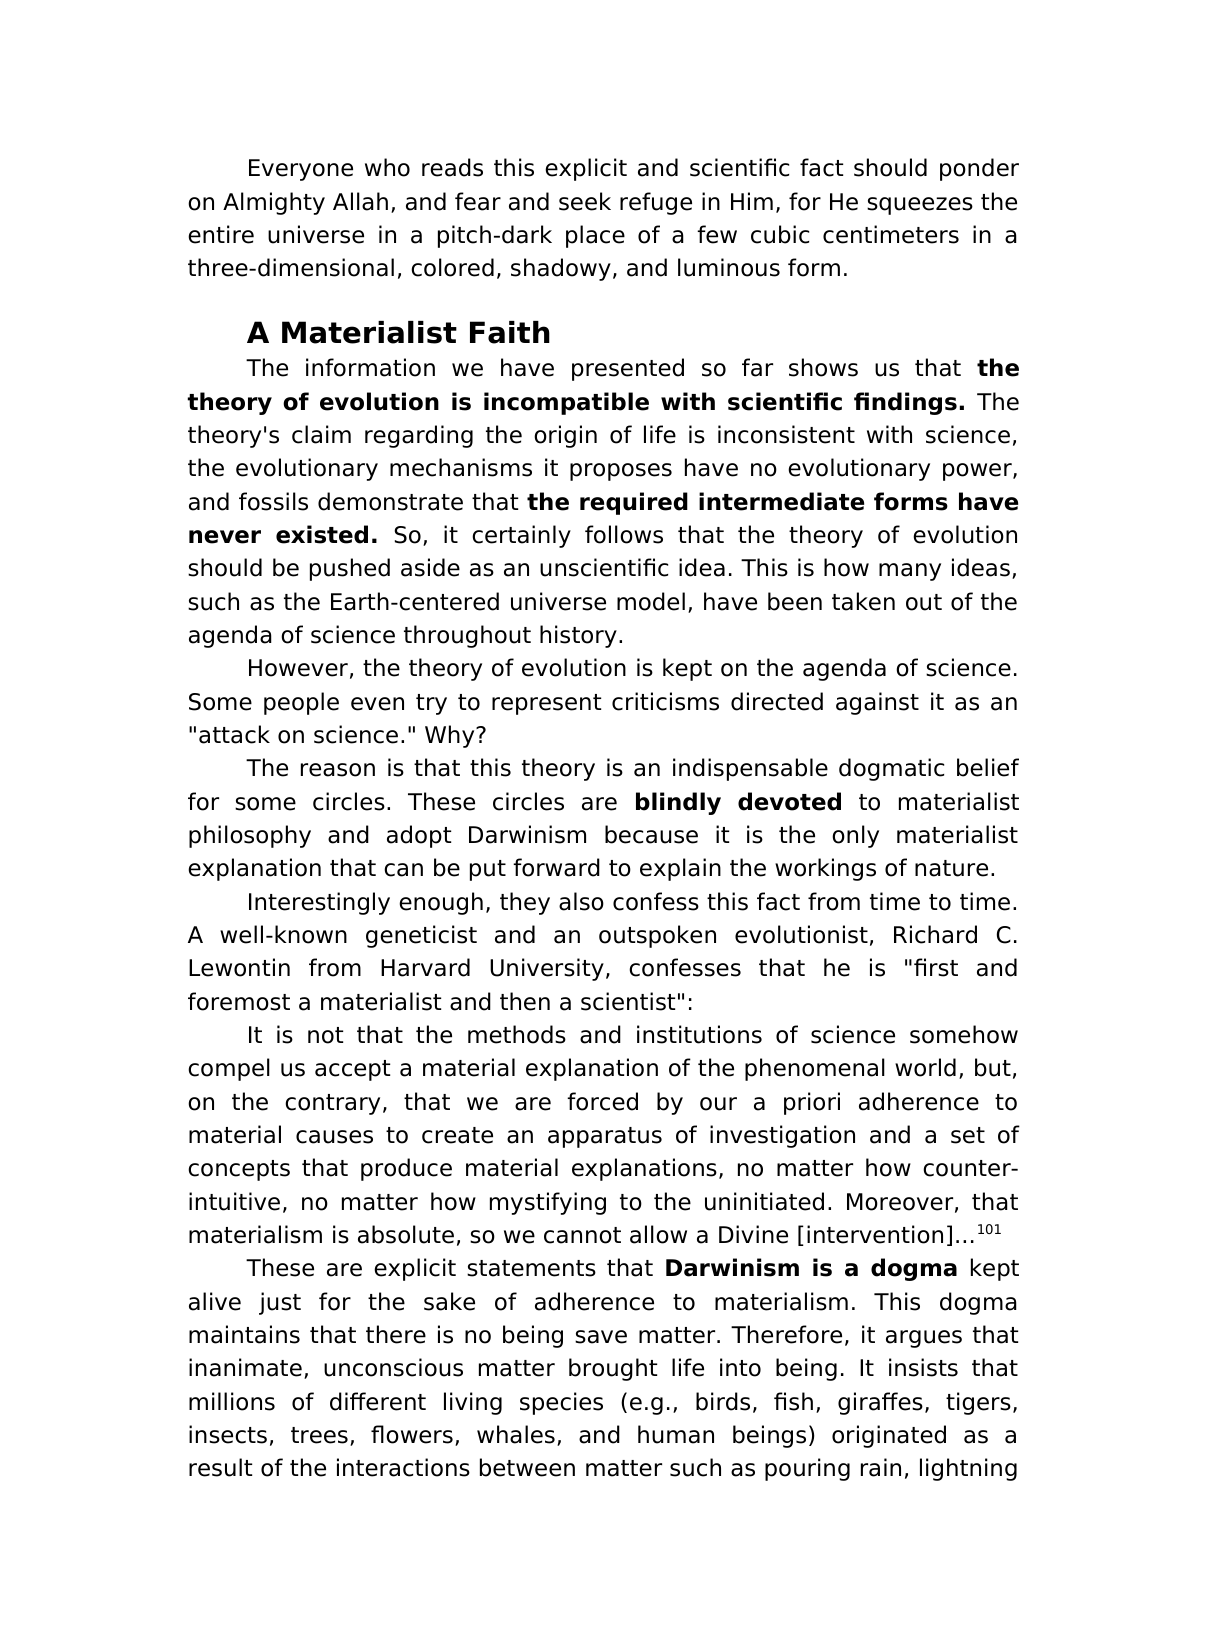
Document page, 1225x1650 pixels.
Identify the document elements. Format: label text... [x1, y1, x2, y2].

text Interestingly enough, they also confess this fact from time to time. A well-known geneticist and an outspoken evolutionist, Richard C. Lewontin from Harvard University, confesses that he is "first and foremost a materialist and then a scientist": [187, 883, 1020, 1017]
text These are explicit statements that Darwinism is a dogma kept alive just for the sake of adherence to materialism. This dogma maintains that there is no being save matter. Therefore, it argues that inanimate, unconscious matter brought life into being. It insists that millions of different living species (e.g., birds, fish, giraffes, tigers, insects, trees, flowers, whales, and human beings) originated as a result of the interactions between matter such as pouring rain, lightning [187, 1250, 1020, 1483]
text The reason is that this theory is an indispensable dogmatic belief for some circles. These circles are blindly devoted to materialist philosophy and adopt Darwinism because it is the only materialist explanation that can be put forward to explain the workings of nature. [187, 750, 1020, 883]
text Everyone who reads this explicit and scientific fact should ponder on Almighty Allah, and fear and seek refuge in Him, for He squeezes the entire universe in a pitch-dark place of a few cubic centimeters in a three-dimensional, colored, shadowy, and luminous form. [187, 150, 1020, 283]
text The information we have presented so far shows us that the theory of evolution is incompatible with scientific findings. The theory's claim regarding the origin of life is inconsistent with science, the evolutionary mechanisms it proposes have no evolutionary power, and fossils demonstrate that the required intermediate forms have never existed. So, it certainly follows that the theory of evolution should be pushed aside as an unscientific idea. This is how many ideas, such as the Earth-centered universe model, have been taken out of the agenda of science throughout history. [187, 350, 1020, 650]
text It is not that the methods and institutions of science somehow compel us accept a material explanation of the phenomenal world, but, on the contrary, that we are forced by our a priori adherence to material causes to create an apparatus of investigation and a set of concepts that produce material explanations, no matter how counter-intuitive, no matter how mystifying to the uninitiated. Moreover, that materialism is absolute, so we cannot allow a Divine [intervention]...101 [187, 1017, 1020, 1250]
text However, the theory of evolution is kept on the agenda of science. Some people even try to represent criticisms directed against it as an "attack on science." Why? [187, 650, 1020, 750]
text A Materialist Faith [187, 317, 1020, 350]
